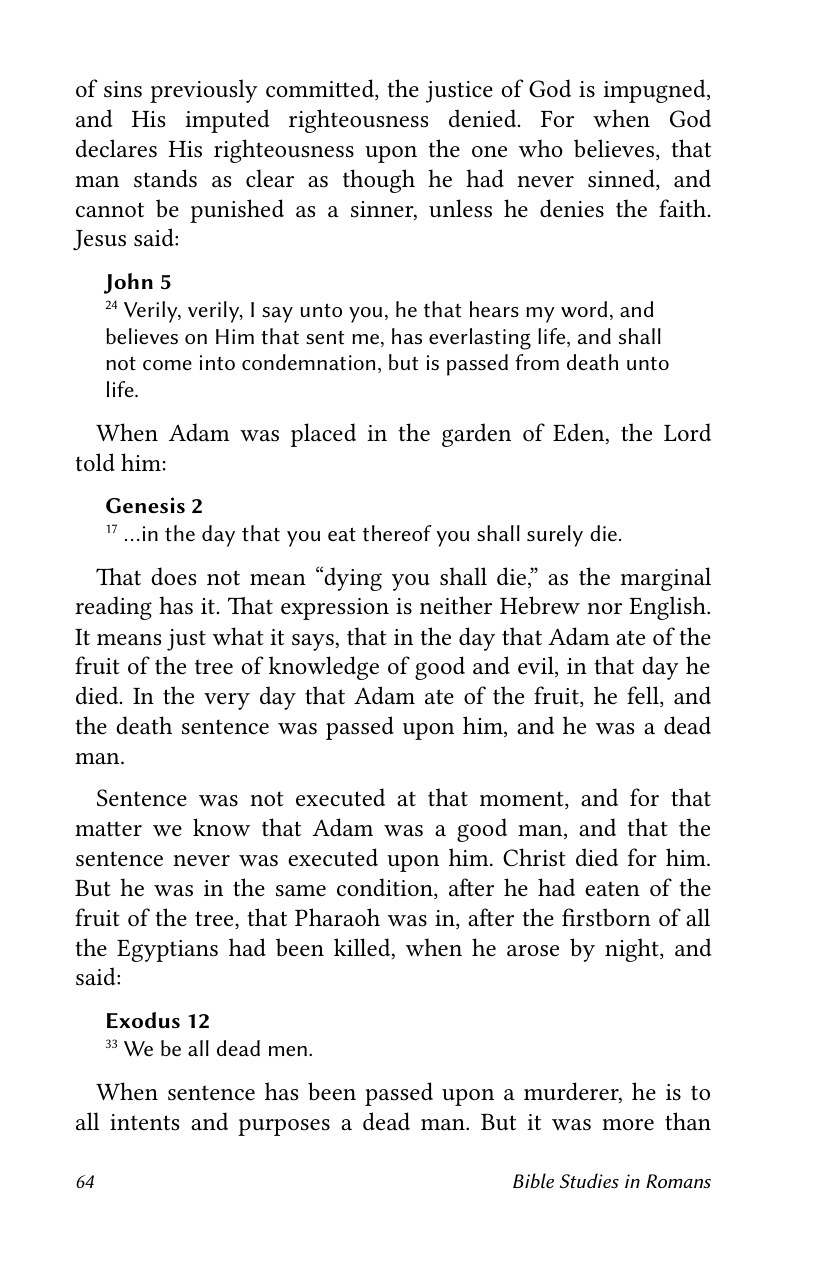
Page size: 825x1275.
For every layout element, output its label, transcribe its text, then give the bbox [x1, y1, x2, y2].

text When sentence has been passed upon a murderer, he is to all intents and purposes a dead man. But it was more than [75, 1078, 712, 1136]
text 24 Verily, verily, I say unto you, he that hears my word, and believes on Him that sent me, has everlasting life, and shall not come into condemnation, but is passed from death unto life. [105, 297, 682, 403]
text Sentence was not executed at that moment, and for that matter we know that Adam was a good man, and that the sentence never was executed upon him. Christ died for him. But he was in the same condition, after he had eaten of the fruit of the tree, that Pharaoh was in, after the firstborn of all the Egyptians had been killed, when he arose by night, and said: [75, 784, 712, 992]
text John 5 [105, 269, 712, 296]
text Genesis 2 [105, 493, 712, 519]
text That does not mean “dying you shall die,” as the marginal reading has it. That expression is neither Hebrew nor English. It means just what it says, that in the day that Adam ate of the fruit of the tree of knowledge of good and evil, in that day he died. In the very day that Adam ate of the fruit, he fell, and the death sentence was passed upon him, and he was a dead man. [75, 563, 712, 771]
text Exodus 12 [105, 1008, 712, 1034]
text 17 ...in the day that you eat thereof you shall surely die. [105, 521, 682, 547]
text When Adam was placed in the garden of Eden, the Lord told him: [75, 419, 712, 477]
text 33 We be all dead men. [105, 1036, 682, 1062]
text of sins previously committed, the justice of God is impugned, and His imputed righteousness denied. For when God declares His righteousness upon the one who believes, that man stands as clear as though he had never sinned, and cannot be punished as a sinner, unless he denies the faith. Jesus said: [75, 75, 712, 253]
